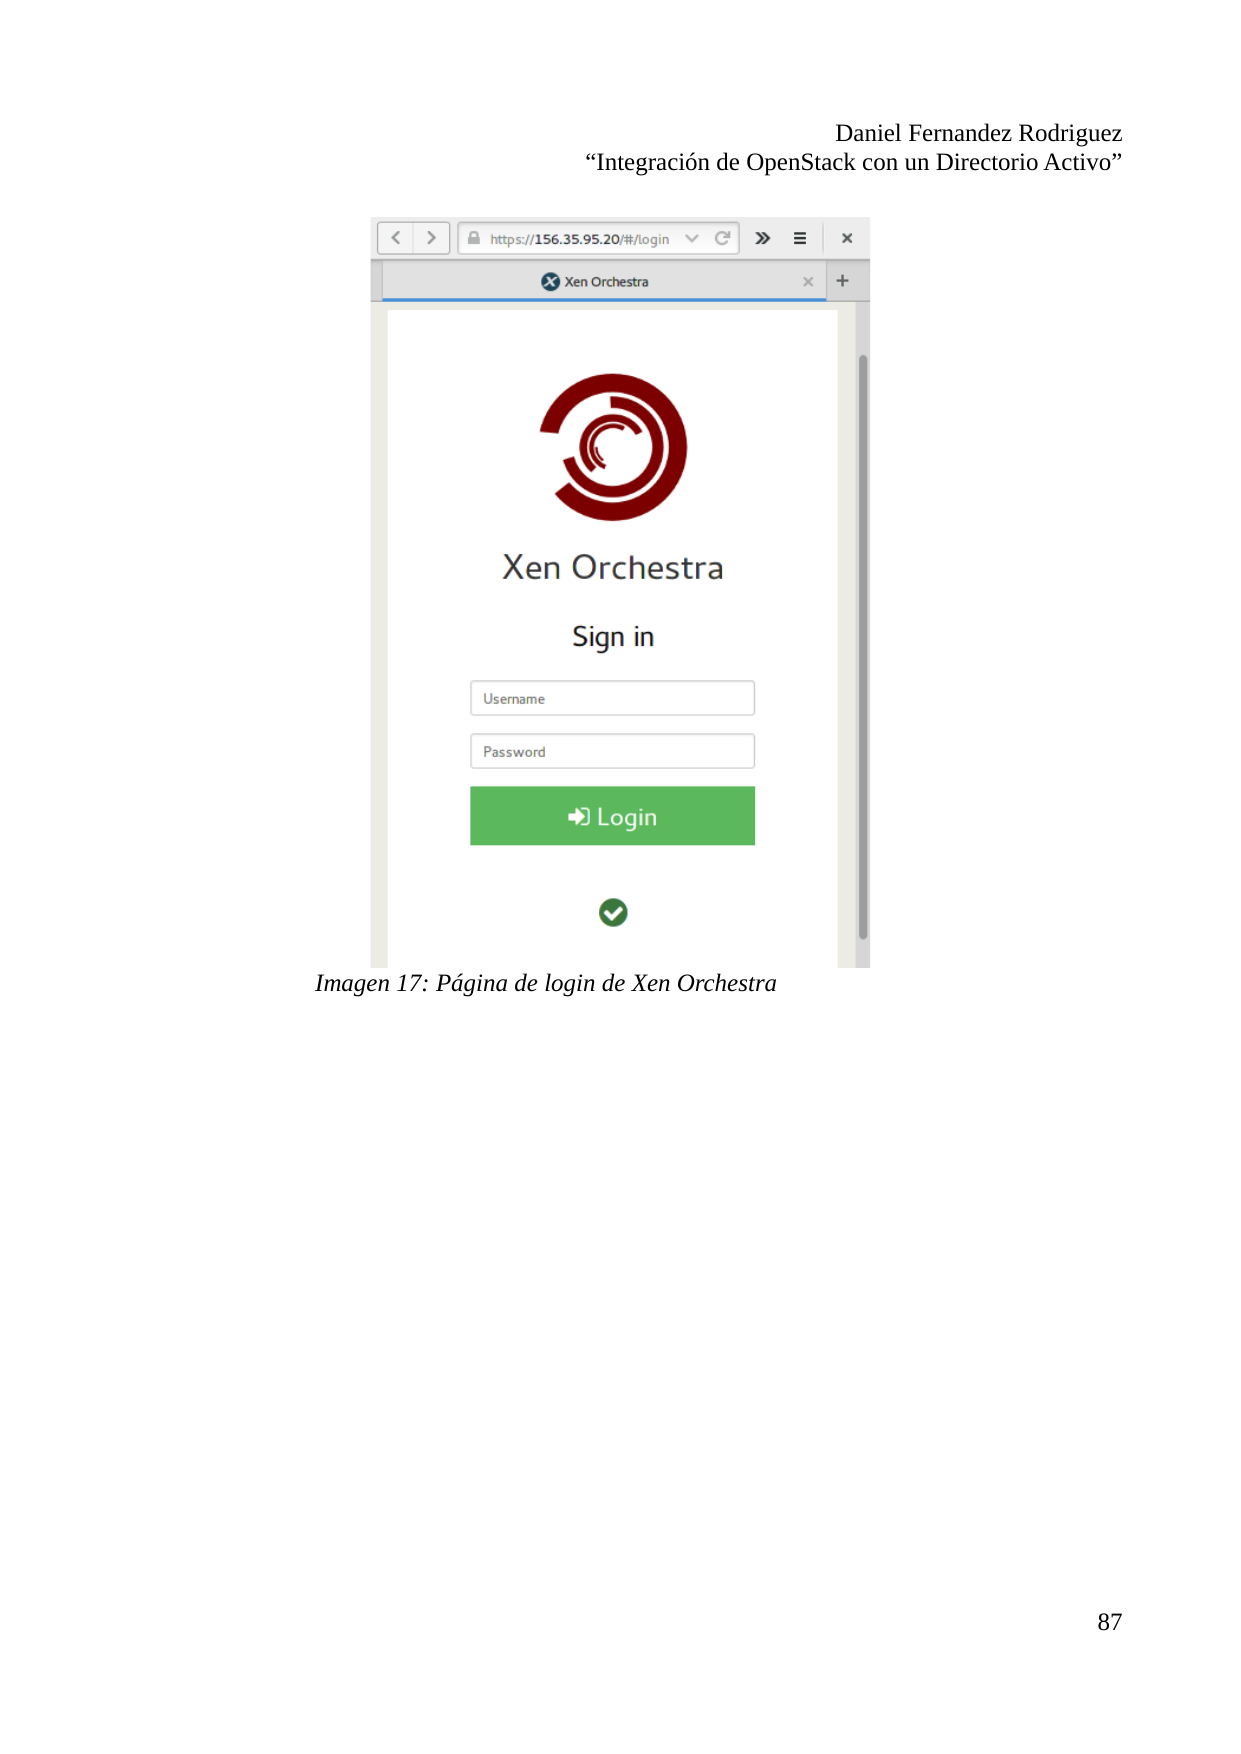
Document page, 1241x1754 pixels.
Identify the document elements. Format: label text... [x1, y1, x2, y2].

picture [370, 217, 871, 968]
text Imagen 17: Página de login de Xen Orchestra [315, 968, 925, 996]
